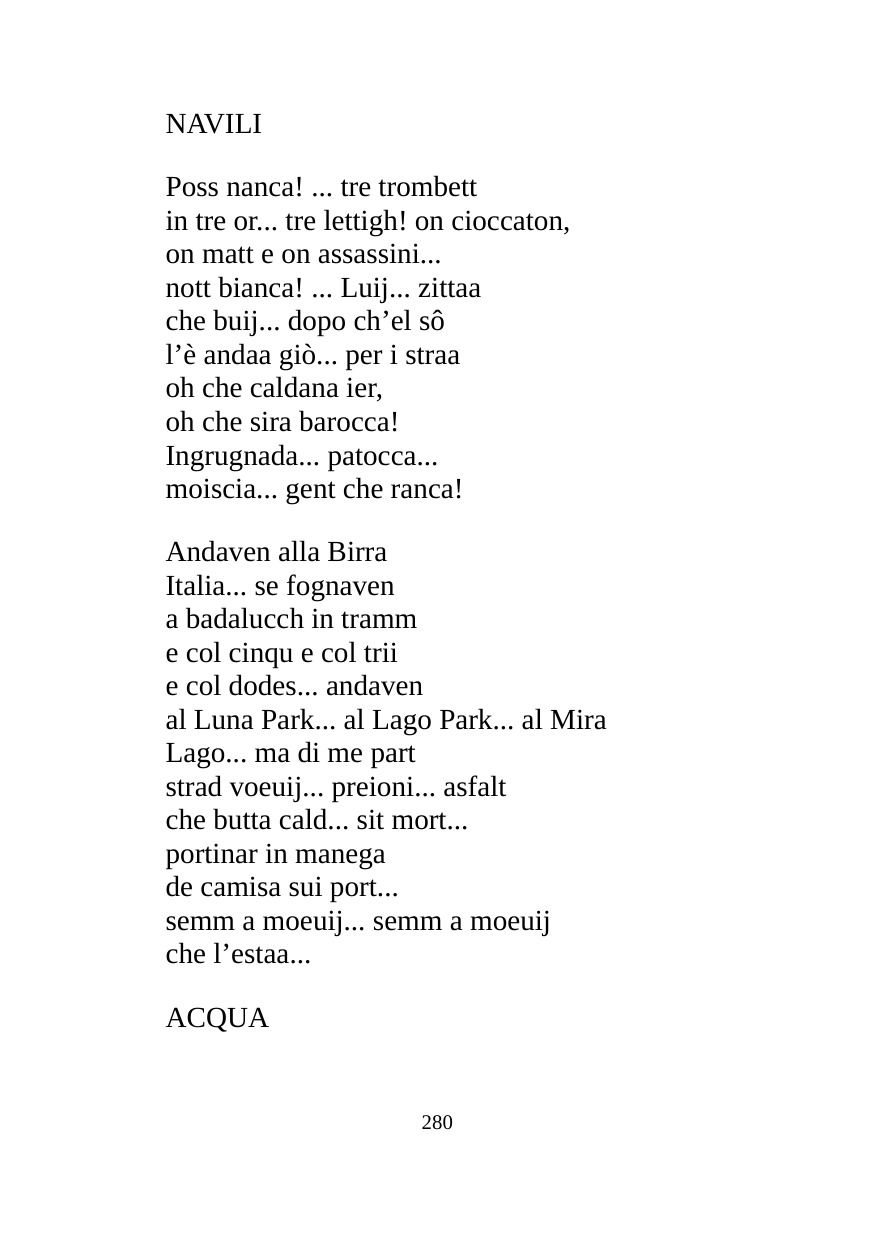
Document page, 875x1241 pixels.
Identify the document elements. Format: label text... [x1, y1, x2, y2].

text Poss nanca! ... tre trombett in tre or... tre lettigh! on cioccaton, on matt e on assassini... nott bianca! ... Luij... zittaa che buij... dopo ch’el sô l’è andaa giò... per i straa oh che caldana ier, oh che sira barocca! Ingrugnada... patocca... moiscia... gent che ranca! [165, 169, 768, 505]
text NAVILI [165, 106, 768, 140]
text ACQUA [165, 1000, 768, 1033]
text Andaven alla Birra Italia... se fognaven a badalucch in tramm e col cinqu e col trii e col dodes... andaven al Luna Park... al Lago Park... al Mira Lago... ma di me part strad voeuij... preioni... asfalt che butta cald... sit mort... portinar in manega de camisa sui port... semm a moeuij... semm a moeuij che l’estaa... [165, 534, 768, 970]
